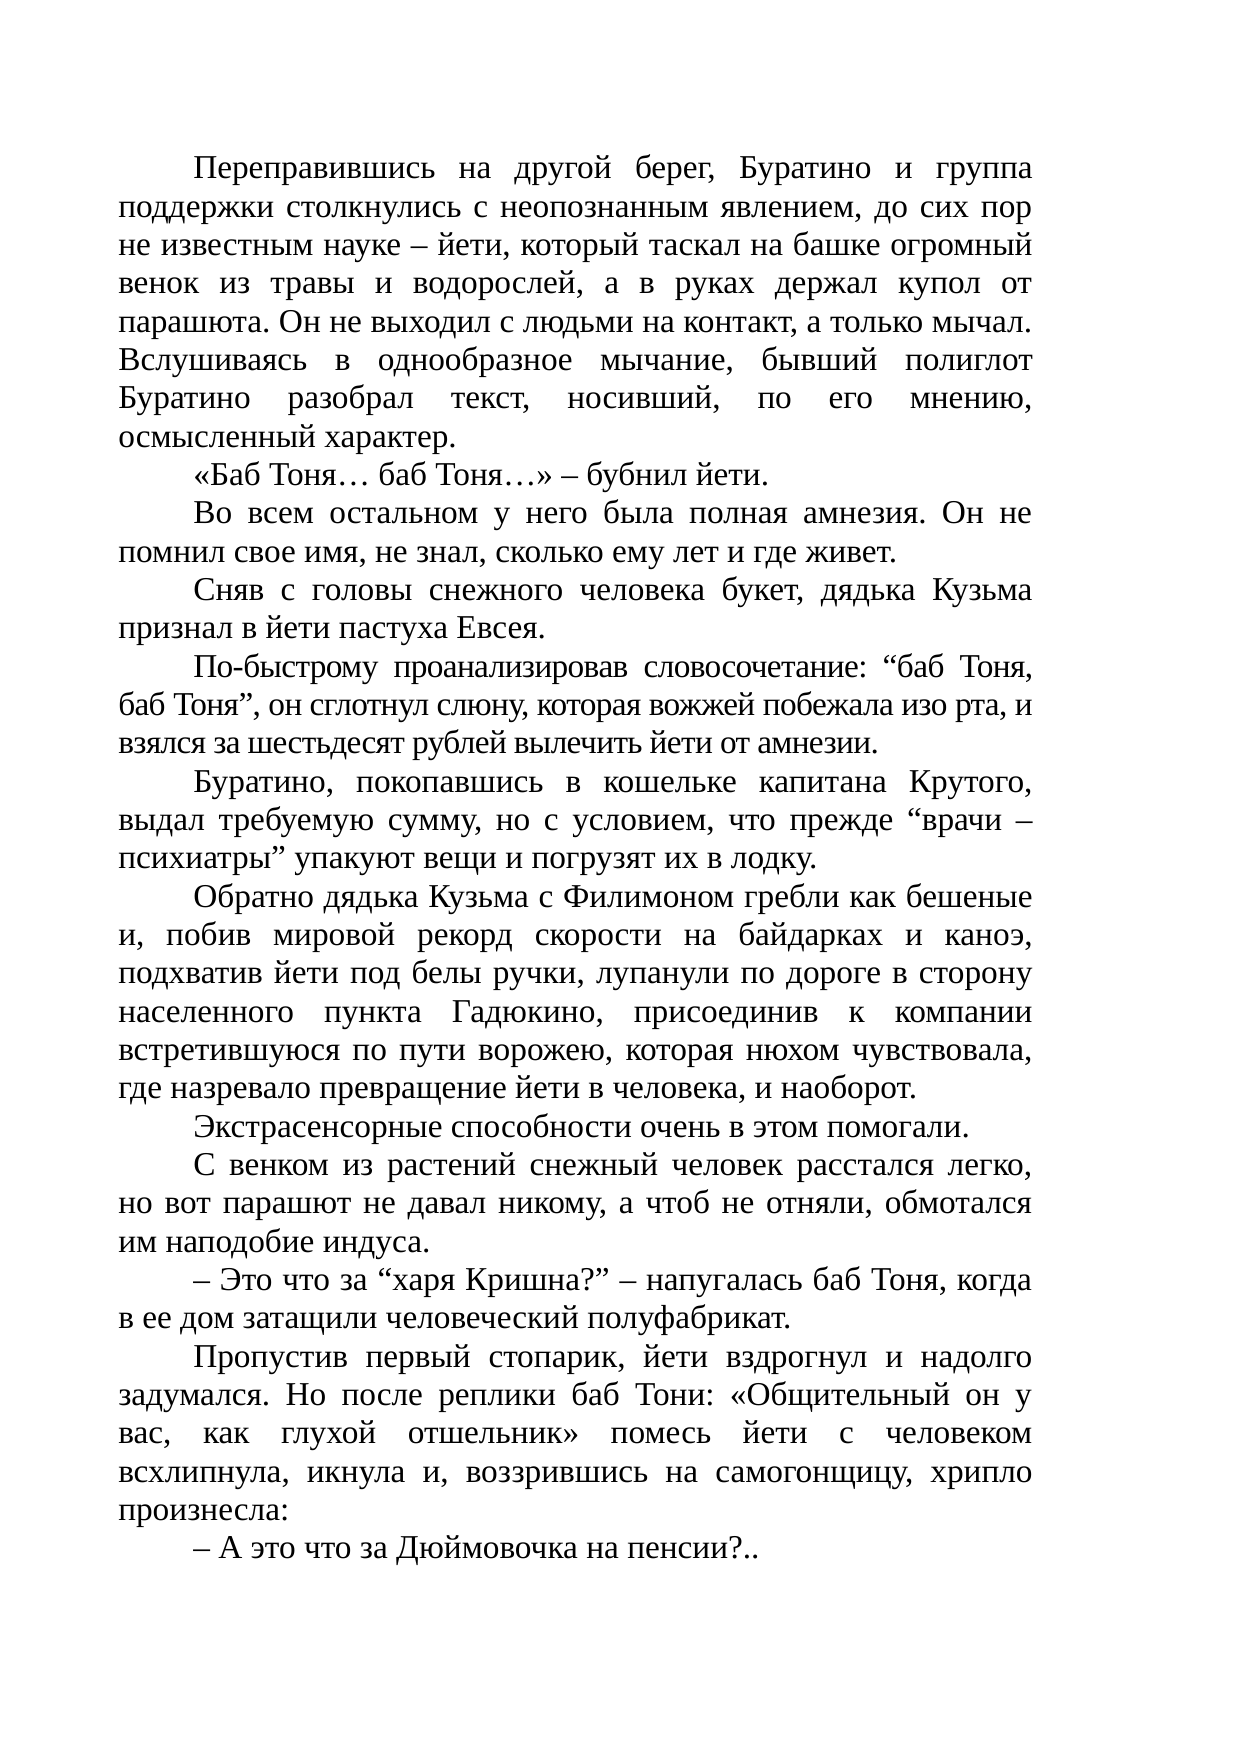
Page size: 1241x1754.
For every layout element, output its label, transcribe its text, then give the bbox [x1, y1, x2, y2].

subtitle С венком из растений снежный человек расстался легко, но вот парашют не давал никому, а чтоб не отняли, обмотался им наподобие индуса. [118, 1144, 1033, 1259]
subtitle Экстрасенсорные способности очень в этом помогали. [118, 1106, 1033, 1144]
subtitle Буратино, покопавшись в кошельке капитана Крутого, выдал требуемую сумму, но с условием, что прежде “врачи – психиатры” упакуют вещи и погрузят их в лодку. [118, 761, 1033, 876]
subtitle Переправившись на другой берег, Буратино и группа поддержки столкнулись с неопознанным явлением, до сих пор не известным науке – йети, который таскал на башке огромный венок из травы и водорослей, а в руках держал купол от парашюта. Он не выходил с людьми на контакт, а только мычал. Вслушиваясь в однообразное мычание, бывший полиглот Буратино разобрал текст, носивший, по его мнению, осмысленный характер. [118, 148, 1033, 454]
subtitle Обратно дядька Кузьма с Филимоном гребли как бешеные и, побив мировой рекорд скорости на байдарках и каноэ, подхватив йети под белы ручки, лупанули по дороге в сторону населенного пункта Гадюкино, присоединив к компании встретившуюся по пути ворожею, которая нюхом чувствовала, где назревало превращение йети в человека, и наоборот. [118, 876, 1033, 1106]
subtitle Сняв с головы снежного человека букет, дядька Кузьма признал в йети пастуха Евсея. [118, 569, 1033, 646]
subtitle «Баб Тоня… баб Тоня…» – бубнил йети. [118, 454, 1033, 493]
subtitle Во всем остальном у него была полная амнезия. Он не помнил свое имя, не знал, сколько ему лет и где живет. [118, 493, 1033, 569]
subtitle – А это что за Дюймовочка на пенсии?.. [118, 1528, 1033, 1566]
subtitle По-быстрому проанализировав словосочетание: “баб Тоня, баб Тоня”, он сглотнул слюну, которая вожжей побежала изо рта, и взялся за шестьдесят рублей вылечить йети от амнезии. [118, 646, 1033, 761]
subtitle Пропустив первый стопарик, йети вздрогнул и надолго задумался. Но после реплики баб Тони: «Общительный он у вас, как глухой отшельник» помесь йети с человеком всхлипнула, икнула и, воззрившись на самогонщицу, хрипло произнесла: [118, 1336, 1033, 1528]
subtitle – Это что за “харя Кришна?” – напугалась баб Тоня, когда в ее дом затащили человеческий полуфабрикат. [118, 1259, 1033, 1336]
